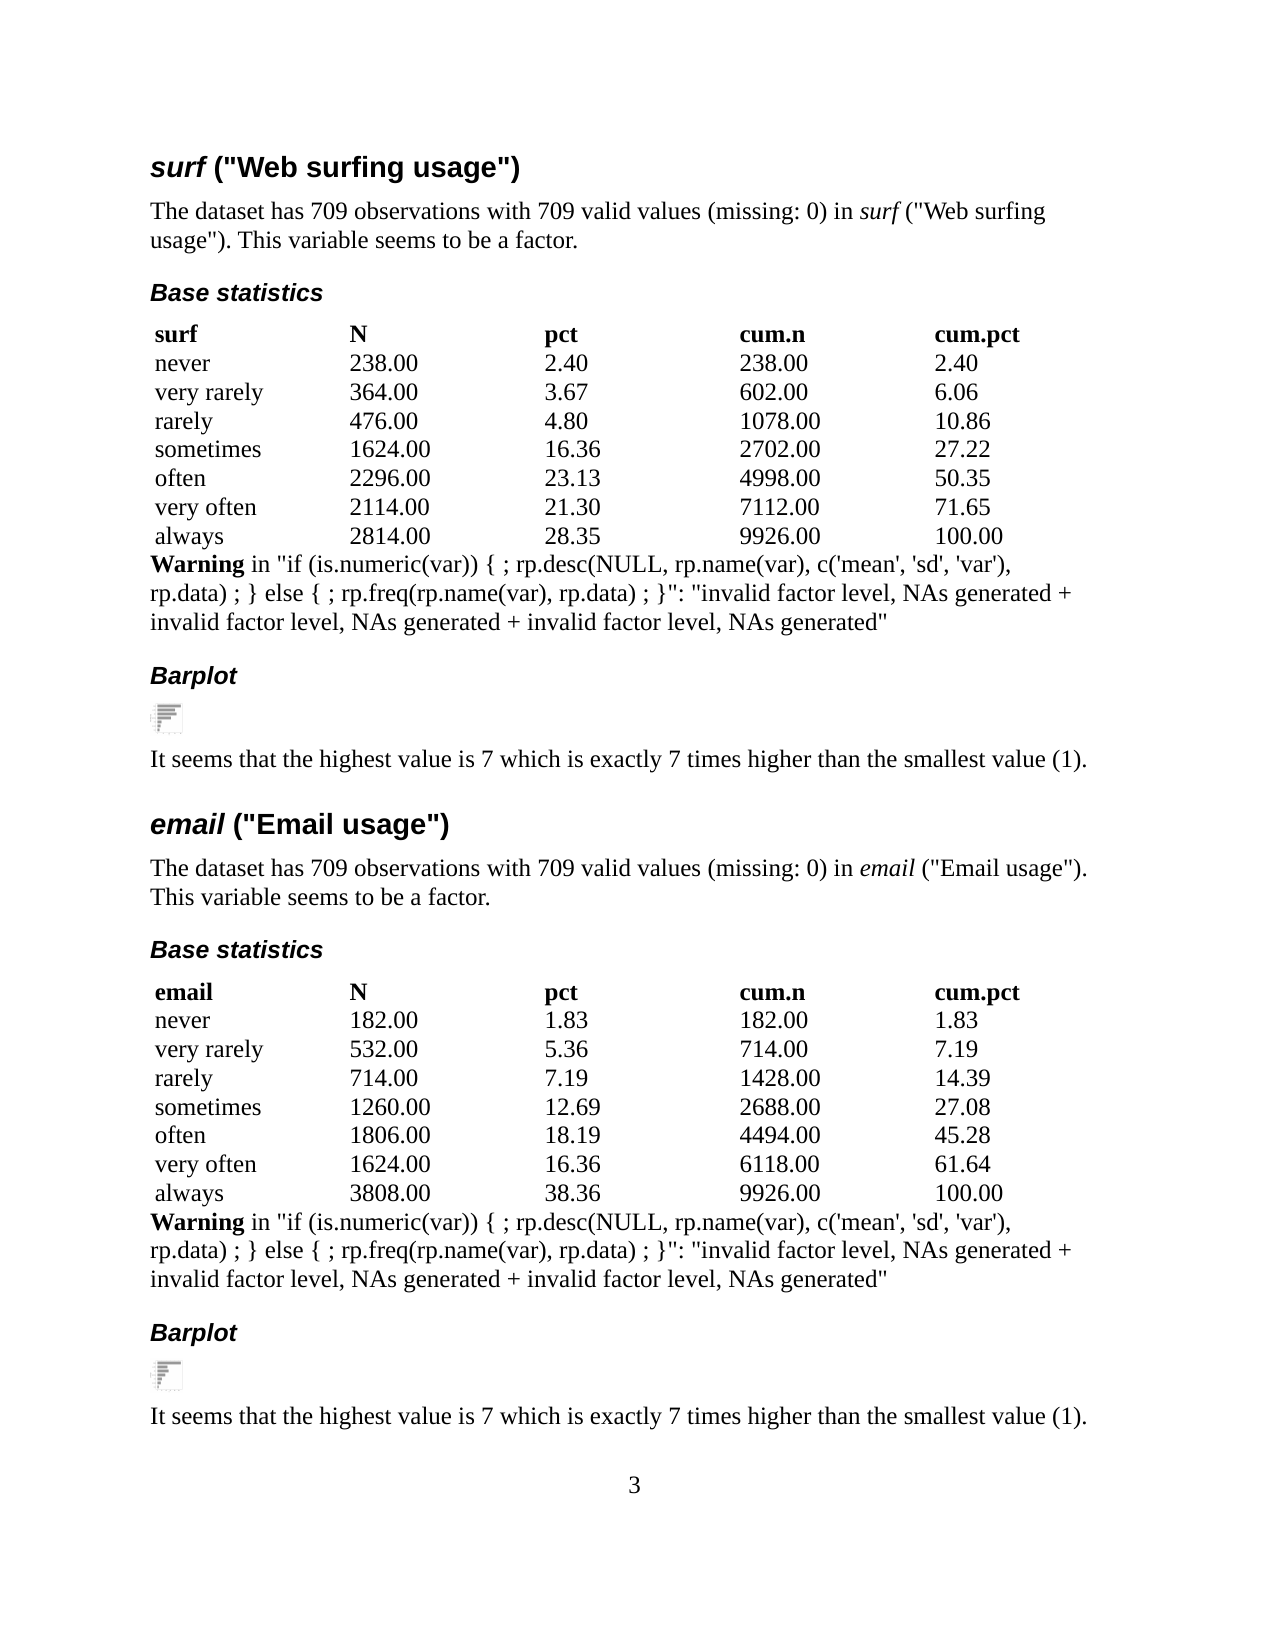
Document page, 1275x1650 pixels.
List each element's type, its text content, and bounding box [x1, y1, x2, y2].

table_cell often [150, 1120, 345, 1149]
table_cell 1078.00 [735, 406, 930, 434]
table_cell 532.00 [345, 1034, 540, 1063]
table_cell sometimes [150, 1092, 345, 1120]
table_cell 27.22 [930, 435, 1125, 463]
table_cell 14.39 [930, 1063, 1125, 1092]
table_cell very rarely [150, 377, 345, 406]
table_cell 2702.00 [735, 435, 930, 463]
picture [150, 701, 184, 736]
table_cell 7112.00 [735, 492, 930, 521]
table_cell 61.64 [930, 1149, 1125, 1178]
table_header email [150, 977, 345, 1005]
table_header N [345, 977, 540, 1005]
subtitle Base statistics [150, 278, 1125, 307]
table_header cum.n [735, 977, 930, 1005]
table_cell 28.35 [540, 521, 735, 549]
table_cell 38.36 [540, 1178, 735, 1207]
table_cell very often [150, 492, 345, 521]
table_cell 16.36 [540, 1149, 735, 1178]
table_cell 6.06 [930, 377, 1125, 406]
table_cell 2688.00 [735, 1092, 930, 1120]
text It seems that the highest value is 7 which is exactly 7 times higher than the smallest value (1). [150, 744, 1125, 773]
table_cell 1260.00 [345, 1092, 540, 1120]
table_cell 1428.00 [735, 1063, 930, 1092]
table_cell 714.00 [735, 1034, 930, 1063]
table_cell 1624.00 [345, 1149, 540, 1178]
table_cell rarely [150, 406, 345, 434]
table_header cum.n [735, 320, 930, 348]
table_cell 364.00 [345, 377, 540, 406]
subtitle Barplot [150, 661, 1125, 689]
table_cell 3808.00 [345, 1178, 540, 1207]
table_header pct [540, 320, 735, 348]
subtitle Barplot [150, 1318, 1125, 1346]
table_cell never [150, 1005, 345, 1034]
table_cell 182.00 [735, 1005, 930, 1034]
subtitle email ("Email usage") [150, 807, 1125, 841]
subtitle surf ("Web surfing usage") [150, 150, 1125, 183]
text The dataset has 709 observations with 709 valid values (missing: 0) in email ("Email usage"). This variable seems to be a factor. [150, 853, 1125, 911]
table_cell very rarely [150, 1034, 345, 1063]
table_cell 4.80 [540, 406, 735, 434]
table_cell 2.40 [540, 348, 735, 377]
table_cell 4998.00 [735, 463, 930, 492]
table_cell 238.00 [735, 348, 930, 377]
table_cell 2114.00 [345, 492, 540, 521]
table_cell 9926.00 [735, 521, 930, 549]
table_header surf [150, 320, 345, 348]
table_cell 2814.00 [345, 521, 540, 549]
table_cell 16.36 [540, 435, 735, 463]
picture [150, 1358, 184, 1393]
table_cell always [150, 521, 345, 549]
table_cell 23.13 [540, 463, 735, 492]
table_header cum.pct [930, 977, 1125, 1005]
table_cell 1.83 [930, 1005, 1125, 1034]
table_cell 7.19 [540, 1063, 735, 1092]
table_cell 100.00 [930, 521, 1125, 549]
table_cell 9926.00 [735, 1178, 930, 1207]
table_cell 1.83 [540, 1005, 735, 1034]
table_header N [345, 320, 540, 348]
table_cell 714.00 [345, 1063, 540, 1092]
table_cell never [150, 348, 345, 377]
table_cell 1806.00 [345, 1120, 540, 1149]
text It seems that the highest value is 7 which is exactly 7 times higher than the smallest value (1). [150, 1401, 1125, 1430]
table_cell 182.00 [345, 1005, 540, 1034]
table_cell 238.00 [345, 348, 540, 377]
table_cell 18.19 [540, 1120, 735, 1149]
table_cell 100.00 [930, 1178, 1125, 1207]
table_cell 4494.00 [735, 1120, 930, 1149]
text Warning in "if (is.numeric(var)) { ; rp.desc(NULL, rp.name(var), c('mean', 'sd', 'var'), rp.data) ; } else { ; rp.freq(rp.name(var), rp.data) ; }": "invalid factor level, NAs generated + invalid factor level, NAs generated + invalid factor level, NAs generated" [150, 549, 1125, 636]
table_cell 476.00 [345, 406, 540, 434]
table_cell rarely [150, 1063, 345, 1092]
table_cell 10.86 [930, 406, 1125, 434]
table_cell very often [150, 1149, 345, 1178]
table_header pct [540, 977, 735, 1005]
table_cell 602.00 [735, 377, 930, 406]
table_cell 2296.00 [345, 463, 540, 492]
table_cell sometimes [150, 435, 345, 463]
table_cell 71.65 [930, 492, 1125, 521]
table_cell 21.30 [540, 492, 735, 521]
table_header cum.pct [930, 320, 1125, 348]
table_cell 5.36 [540, 1034, 735, 1063]
table_cell 45.28 [930, 1120, 1125, 1149]
text Warning in "if (is.numeric(var)) { ; rp.desc(NULL, rp.name(var), c('mean', 'sd', 'var'), rp.data) ; } else { ; rp.freq(rp.name(var), rp.data) ; }": "invalid factor level, NAs generated + invalid factor level, NAs generated + invalid factor level, NAs generated" [150, 1207, 1125, 1293]
table_cell always [150, 1178, 345, 1207]
table_cell 50.35 [930, 463, 1125, 492]
subtitle Base statistics [150, 936, 1125, 964]
table_cell 12.69 [540, 1092, 735, 1120]
table_cell 2.40 [930, 348, 1125, 377]
text The dataset has 709 observations with 709 valid values (missing: 0) in surf ("Web surfing usage"). This variable seems to be a factor. [150, 196, 1125, 253]
table_cell 3.67 [540, 377, 735, 406]
table_cell 6118.00 [735, 1149, 930, 1178]
table_cell 27.08 [930, 1092, 1125, 1120]
table_cell often [150, 463, 345, 492]
table_cell 1624.00 [345, 435, 540, 463]
table_cell 7.19 [930, 1034, 1125, 1063]
